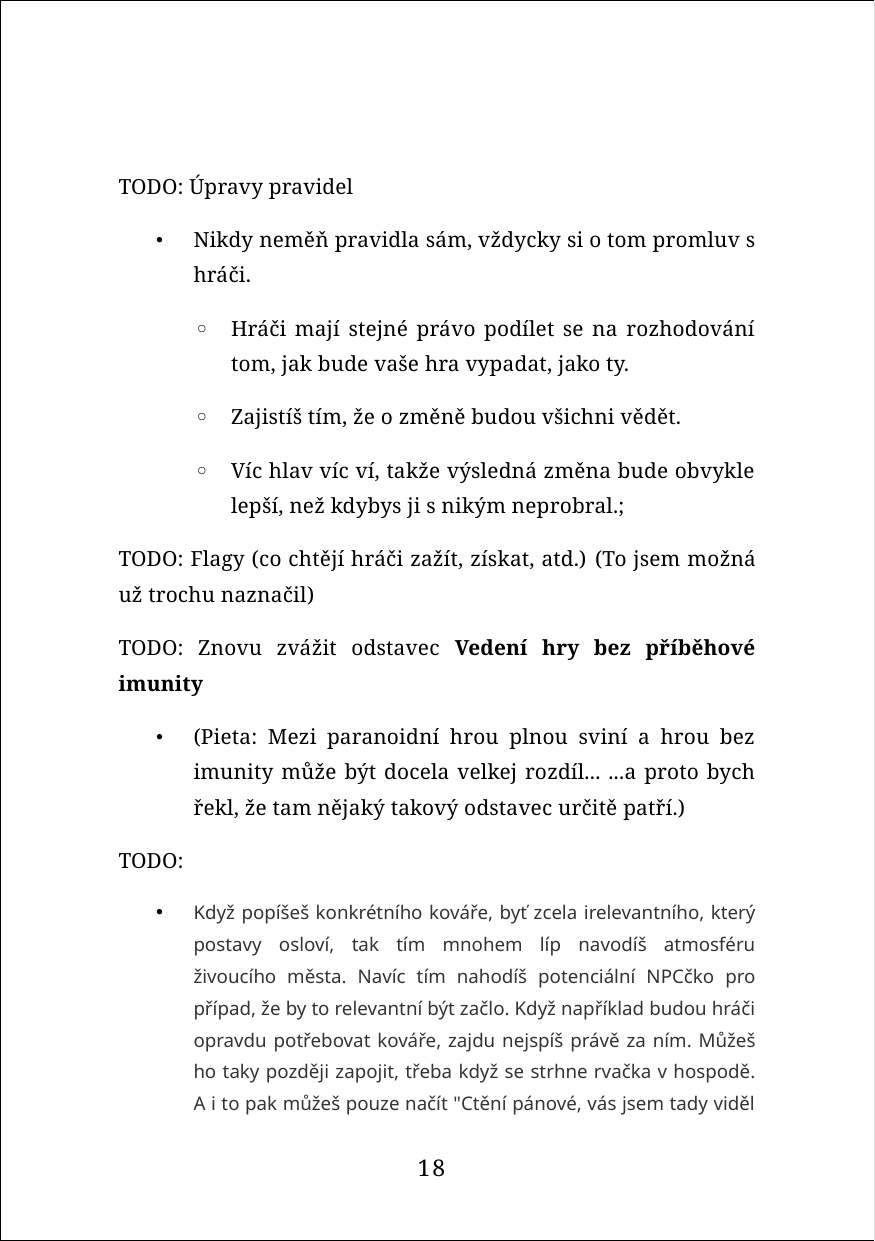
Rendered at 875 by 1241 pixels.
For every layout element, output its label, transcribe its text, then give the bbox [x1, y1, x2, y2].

list (Pieta: Mezi paranoidní hrou plnou sviní a hrou bez imunity může být docela velkej rozdíl... ...a proto bych řekl, že tam nějaký takový odstavec určitě patří.) [156, 722, 756, 821]
list Když popíšeš konkrétního kováře, byť zcela irelevantního, který postavy osloví, tak tím mnohem líp navodíš atmosféru živoucího města. Navíc tím nahodíš potenciální NPCčko pro případ, že by to relevantní být začlo. Když například budou hráči opravdu potřebovat kováře, zajdu nejspíš právě za ním. Můžeš ho taky později zapojit, třeba když se strhne rvačka v hospodě. A i to pak můžeš pouze načít "Ctění pánové, vás jsem tady viděl [156, 899, 756, 1116]
text TODO: Znovu zvážit odstavec Vedení hry bez příběhové imunity [118, 633, 756, 697]
text TODO: Úpravy pravidel [118, 172, 756, 200]
list Víc hlav víc ví, takže výsledná změna bude obvykle lepší, než kdybys ji s nikým neprobral.; [193, 456, 756, 520]
list Nikdy neměň pravidla sám, vždycky si o tom promluv s hráči. [156, 225, 756, 289]
list Zajistíš tím, že o změně budou všichni vědět. [193, 402, 756, 431]
text TODO: [118, 846, 756, 875]
text TODO: Flagy (co chtějí hráči zažít, získat, atd.) (To jsem možná už trochu naznačil) [118, 544, 756, 608]
list Hráči mají stejné právo podílet se na rozhodování tom, jak bude vaše hra vypadat, jako ty. [193, 314, 756, 378]
